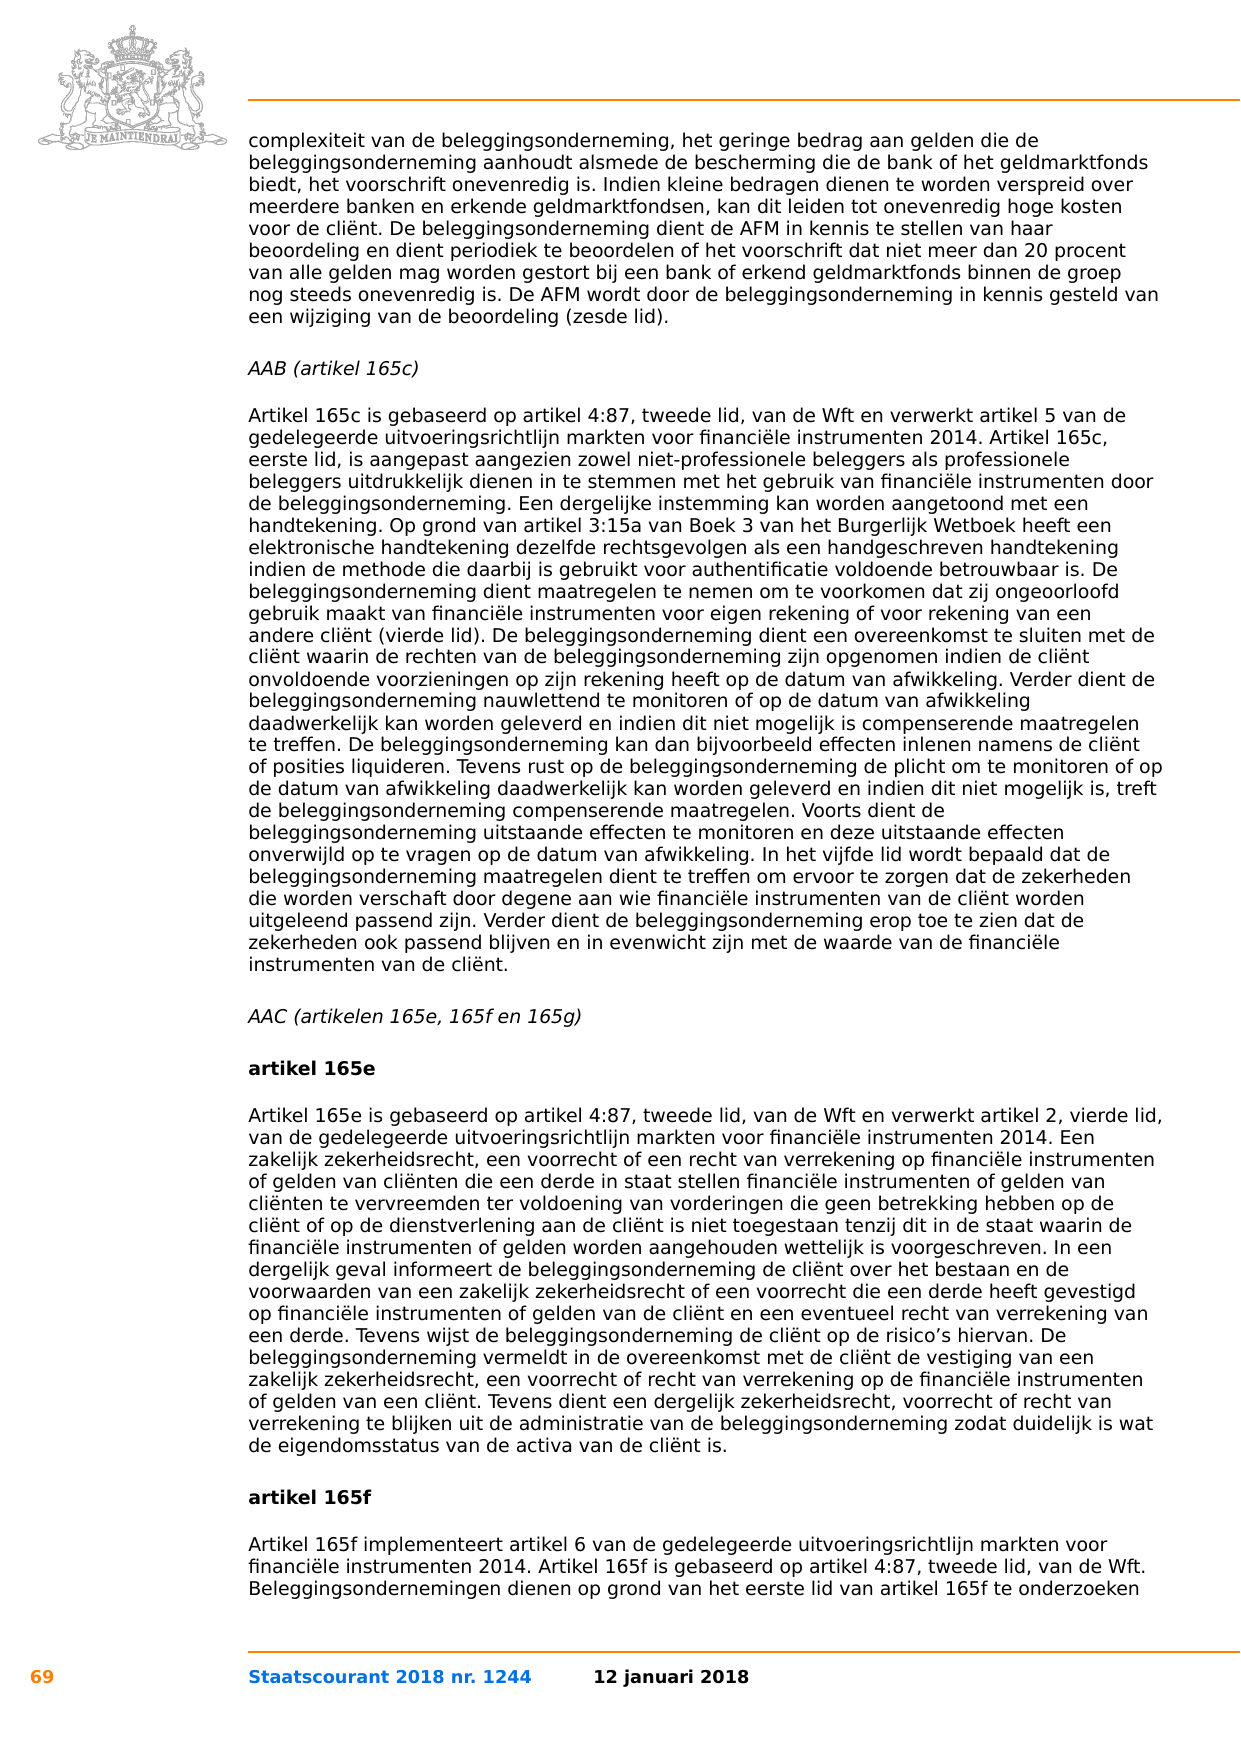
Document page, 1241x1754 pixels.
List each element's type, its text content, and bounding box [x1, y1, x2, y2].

subtitle artikel 165f [248, 1487, 1163, 1509]
subtitle artikel 165e [248, 1058, 1163, 1080]
subtitle AAB (artikel 165c) [248, 358, 1163, 380]
text Artikel 165e is gebaseerd op artikel 4:87, tweede lid, van de Wft en verwerkt artikel 2, vierde lid, van de gedelegeerde uitvoeringsrichtlijn markten voor financiële instrumenten 2014. Een zakelijk zekerheidsrecht, een voorrecht of een recht van verrekening op financiële instrumenten of gelden van cliënten die een derde in staat stellen financiële instrumenten of gelden van cliënten te vervreemden ter voldoening van vorderingen die geen betrekking hebben op de cliënt of op de dienstverlening aan de cliënt is niet toegestaan tenzij dit in de staat waarin de financiële instrumenten of gelden worden aangehouden wettelijk is voorgeschreven. In een dergelijk geval informeert de beleggingsonderneming de cliënt over het bestaan en de voorwaarden van een zakelijk zekerheidsrecht of een voorrecht die een derde heeft gevestigd op financiële instrumenten of gelden van de cliënt en een eventueel recht van verrekening van een derde. Tevens wijst de beleggingsonderneming de cliënt op de risico’s hiervan. De beleggingsonderneming vermeldt in de overeenkomst met de cliënt de vestiging van een zakelijk zekerheidsrecht, een voorrecht of recht van verrekening op de financiële instrumenten of gelden van een cliënt. Tevens dient een dergelijk zekerheidsrecht, voorrecht of recht van verrekening te blijken uit de administratie van de beleggingsonderneming zodat duidelijk is wat de eigendomsstatus van de activa van de cliënt is. [248, 1105, 1163, 1457]
picture [38, 25, 227, 150]
text Artikel 165c is gebaseerd op artikel 4:87, tweede lid, van de Wft en verwerkt artikel 5 van de gedelegeerde uitvoeringsrichtlijn markten voor financiële instrumenten 2014. Artikel 165c, eerste lid, is aangepast aangezien zowel niet-professionele beleggers als professionele beleggers uitdrukkelijk dienen in te stemmen met het gebruik van financiële instrumenten door de beleggingsonderneming. Een dergelijke instemming kan worden aangetoond met een handtekening. Op grond van artikel 3:15a van Boek 3 van het Burgerlijk Wetboek heeft een elektronische handtekening dezelfde rechtsgevolgen als een handgeschreven handtekening indien de methode die daarbij is gebruikt voor authentificatie voldoende betrouwbaar is. De beleggingsonderneming dient maatregelen te nemen om te voorkomen dat zij ongeoorloofd gebruik maakt van financiële instrumenten voor eigen rekening of voor rekening van een andere cliënt (vierde lid). De beleggingsonderneming dient een overeenkomst te sluiten met de cliënt waarin de rechten van de beleggingsonderneming zijn opgenomen indien de cliënt onvoldoende voorzieningen op zijn rekening heeft op de datum van afwikkeling. Verder dient de beleggingsonderneming nauwlettend te monitoren of op de datum van afwikkeling daadwerkelijk kan worden geleverd en indien dit niet mogelijk is compenserende maatregelen te treffen. De beleggingsonderneming kan dan bijvoorbeeld effecten inlenen namens de cliënt of posities liquideren. Tevens rust op de beleggingsonderneming de plicht om te monitoren of op de datum van afwikkeling daadwerkelijk kan worden geleverd en indien dit niet mogelijk is, treft de beleggingsonderneming compenserende maatregelen. Voorts dient de beleggingsonderneming uitstaande effecten te monitoren en deze uitstaande effecten onverwijld op te vragen op de datum van afwikkeling. In het vijfde lid wordt bepaald dat de beleggingsonderneming maatregelen dient te treffen om ervoor te zorgen dat de zekerheden die worden verschaft door degene aan wie financiële instrumenten van de cliënt worden uitgeleend passend zijn. Verder dient de beleggingsonderneming erop toe te zien dat de zekerheden ook passend blijven en in evenwicht zijn met de waarde van de financiële instrumenten van de cliënt. [248, 405, 1163, 976]
subtitle AAC (artikelen 165e, 165f en 165g) [248, 1006, 1163, 1028]
text complexiteit van de beleggingsonderneming, het geringe bedrag aan gelden die de beleggingsonderneming aanhoudt alsmede de bescherming die de bank of het geldmarktfonds biedt, het voorschrift onevenredig is. Indien kleine bedragen dienen te worden verspreid over meerdere banken en erkende geldmarktfondsen, kan dit leiden tot onevenredig hoge kosten voor de cliënt. De beleggingsonderneming dient de AFM in kennis te stellen van haar beoordeling en dient periodiek te beoordelen of het voorschrift dat niet meer dan 20 procent van alle gelden mag worden gestort bij een bank of erkend geldmarktfonds binnen de groep nog steeds onevenredig is. De AFM wordt door de beleggingsonderneming in kennis gesteld van een wijziging van de beoordeling (zesde lid). [248, 130, 1163, 328]
text Artikel 165f implementeert artikel 6 van de gedelegeerde uitvoeringsrichtlijn markten voor financiële instrumenten 2014. Artikel 165f is gebaseerd op artikel 4:87, tweede lid, van de Wft. Beleggingsondernemingen dienen op grond van het eerste lid van artikel 165f te onderzoeken [248, 1534, 1163, 1600]
